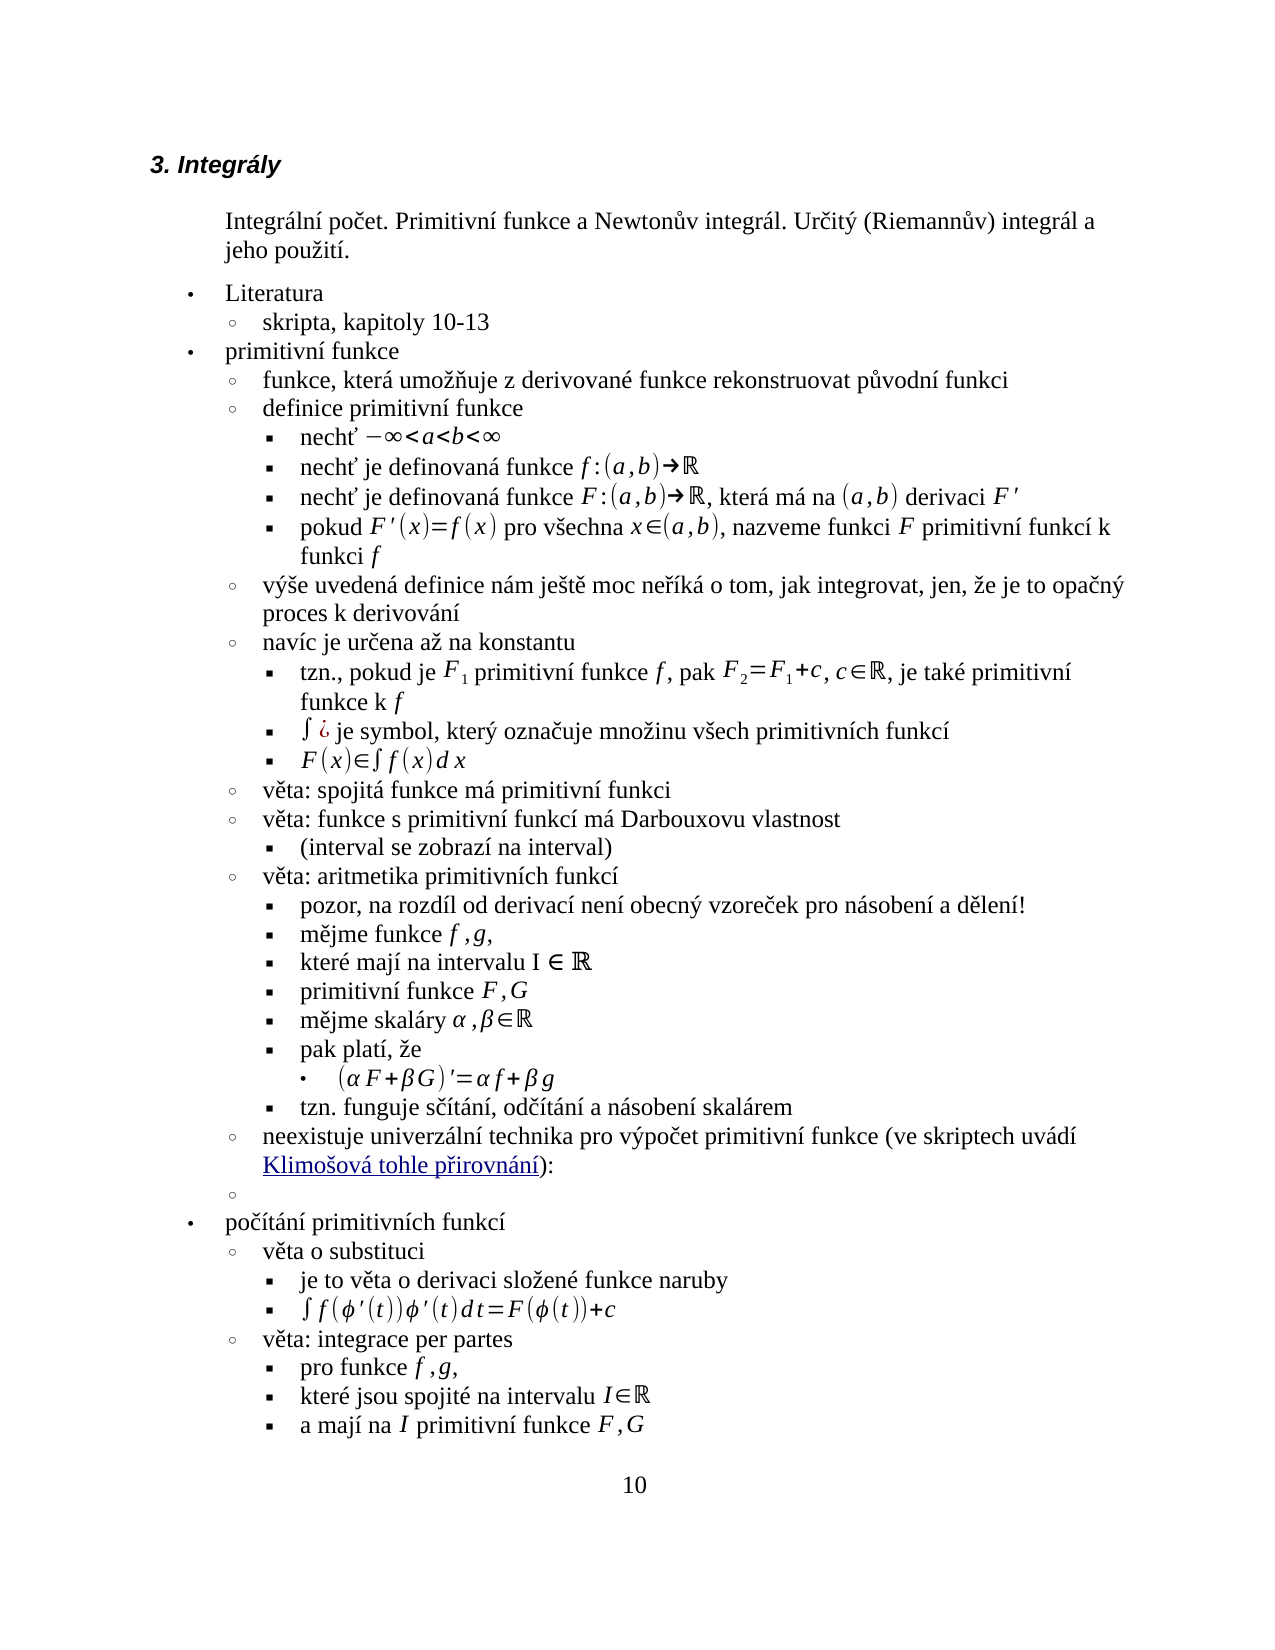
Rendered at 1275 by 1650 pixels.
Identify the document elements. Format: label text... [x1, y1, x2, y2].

list skripta, kapitoly 10-13 [225, 307, 1125, 336]
list výše uvedená definice nám ještě moc neříká o tom, jak integrovat, jen, že je to opačný proces k derivování [225, 570, 1125, 627]
list nechť [262, 422, 1125, 451]
text Integrální počet. Primitivní funkce a Newtonův integrál. Určitý (Riemannův) integrál a jeho použití. [225, 206, 1125, 263]
list primitivní funkce [187, 336, 1125, 365]
list a mají na primitivní funkce [262, 1410, 1125, 1439]
list mějme funkce , [262, 919, 1125, 947]
list věta: aritmetika primitivních funkcí [225, 861, 1125, 890]
list pro funkce , [262, 1352, 1125, 1381]
subtitle 3. Integrály [150, 150, 1125, 178]
list věta: spojitá funkce má primitivní funkci [225, 775, 1125, 804]
list nechť je definovaná funkce , která má na derivaci [262, 481, 1125, 511]
list tzn., pokud je primitivní funkce , pak , , je také primitivní funkce k [262, 656, 1125, 716]
list je to věta o derivaci složené funkce naruby [262, 1265, 1125, 1294]
list nechť je definovaná funkce [262, 451, 1125, 481]
list Literatura [187, 278, 1125, 307]
list (interval se zobrazí na interval) [262, 832, 1125, 861]
list funkce, která umožňuje z derivované funkce rekonstruovat původní funkci [225, 365, 1125, 393]
list je symbol, který označuje množinu všech primitivních funkcí [262, 716, 1125, 745]
list neexistuje univerzální technika pro výpočet primitivní funkce (ve skriptech uvádí Klimošová tohle přirovnání): [225, 1121, 1125, 1179]
list mějme skaláry [262, 1005, 1125, 1034]
list věta o substituci [225, 1236, 1125, 1265]
list které jsou spojité na intervalu [262, 1381, 1125, 1410]
list definice primitivní funkce [225, 393, 1125, 422]
list pokud pro všechna , nazveme funkci primitivní funkcí k funkci [262, 511, 1125, 570]
list pak platí, že [262, 1034, 1125, 1062]
list počítání primitivních funkcí [187, 1207, 1125, 1236]
list věta: integrace per partes [225, 1324, 1125, 1352]
list pozor, na rozdíl od derivací není obecný vzoreček pro násobení a dělení! [262, 890, 1125, 919]
list navíc je určena až na konstantu [225, 627, 1125, 656]
list věta: funkce s primitivní funkcí má Darbouxovu vlastnost [225, 804, 1125, 832]
list tzn. funguje sčítání, odčítání a násobení skalárem [262, 1092, 1125, 1121]
list primitivní funkce [262, 976, 1125, 1005]
list které mají na intervalu I ∈ ℝ [262, 947, 1125, 976]
